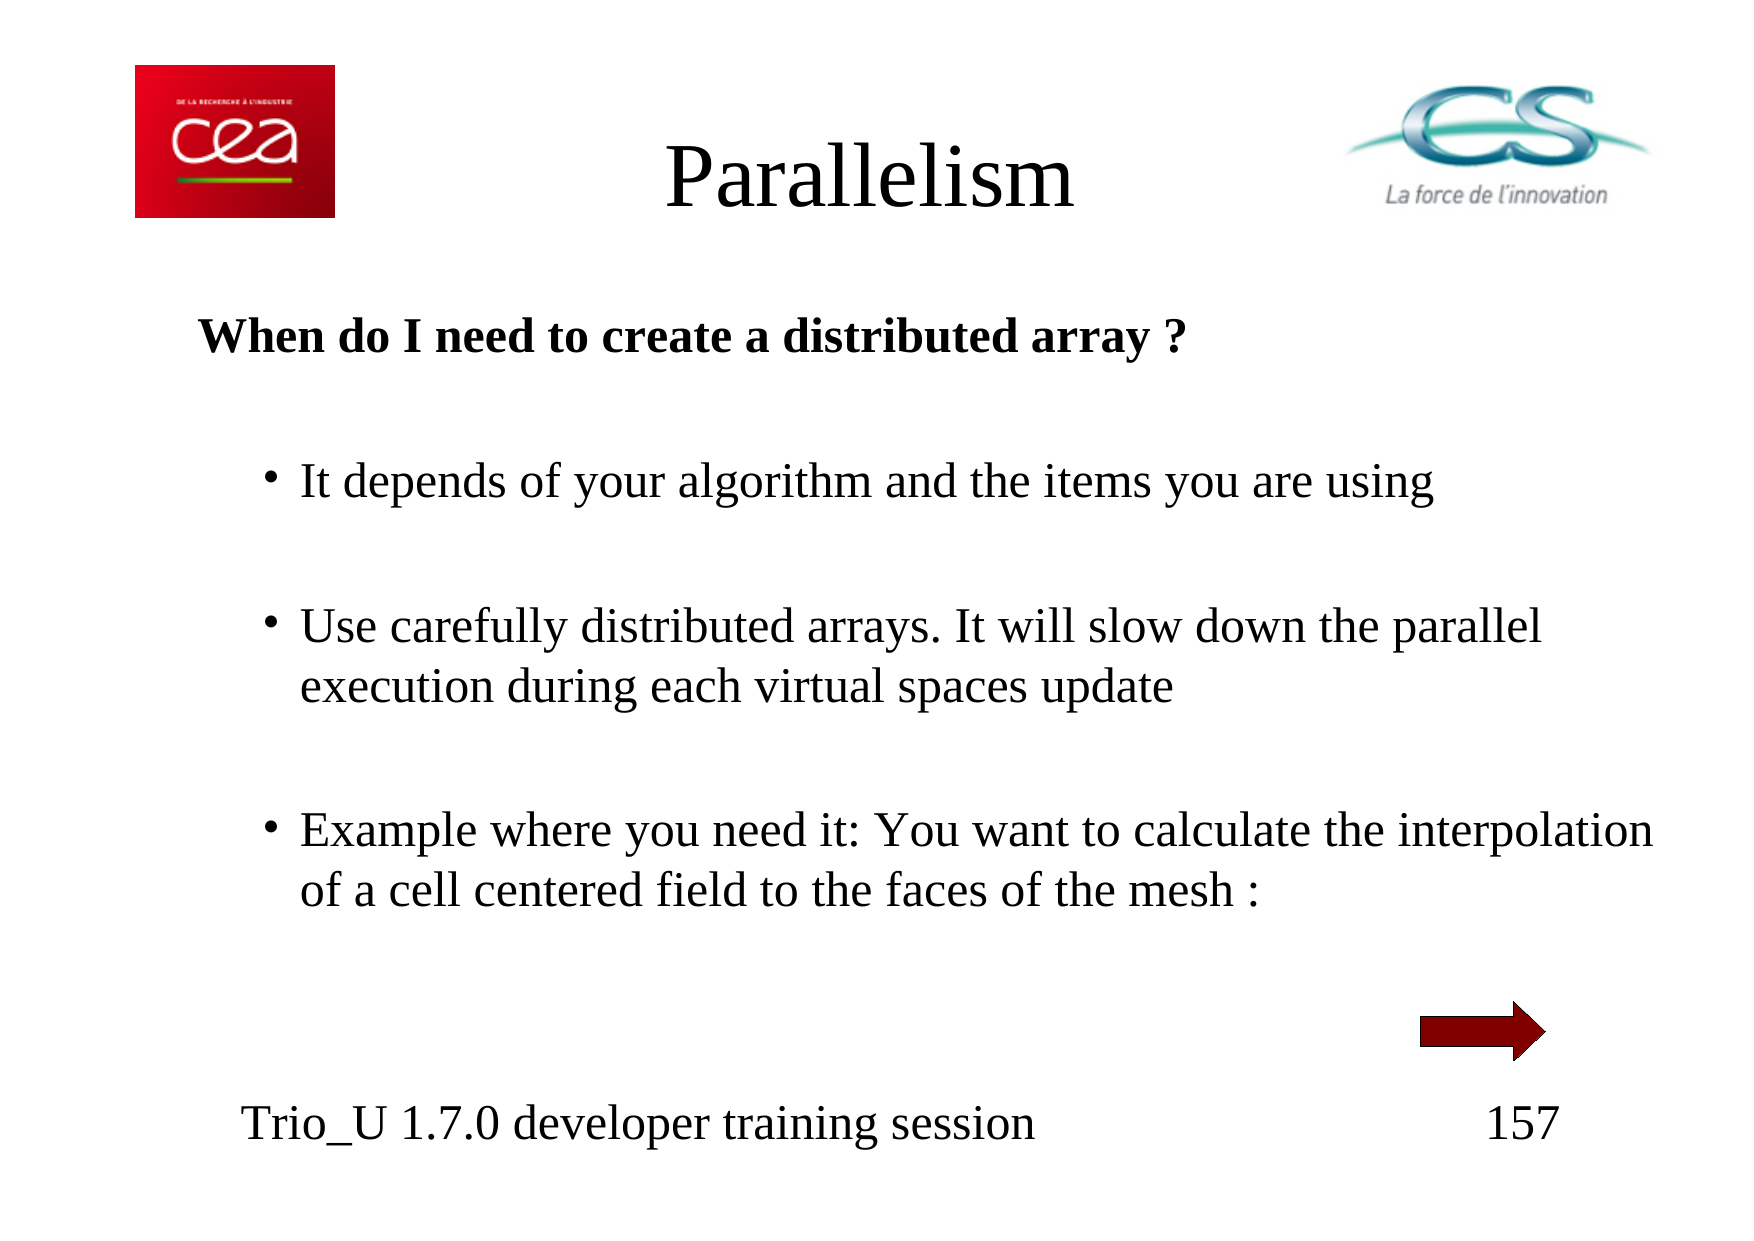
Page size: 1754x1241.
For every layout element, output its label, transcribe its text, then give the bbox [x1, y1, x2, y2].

title Parallelism [195, 44, 1546, 294]
text_box When do I need to create a distributed array ? It depends of your algorithm and the items you are using Use carefully distributed arrays. It will slow down the parallel execution during each virtual spaces update Example where you need it: You want to calculate the interpolation of a cell centered field to the faces of the mesh : [96, 294, 1671, 1104]
picture [135, 65, 195, 218]
text_box [1420, 1001, 1546, 1061]
picture [1546, 73, 1662, 218]
